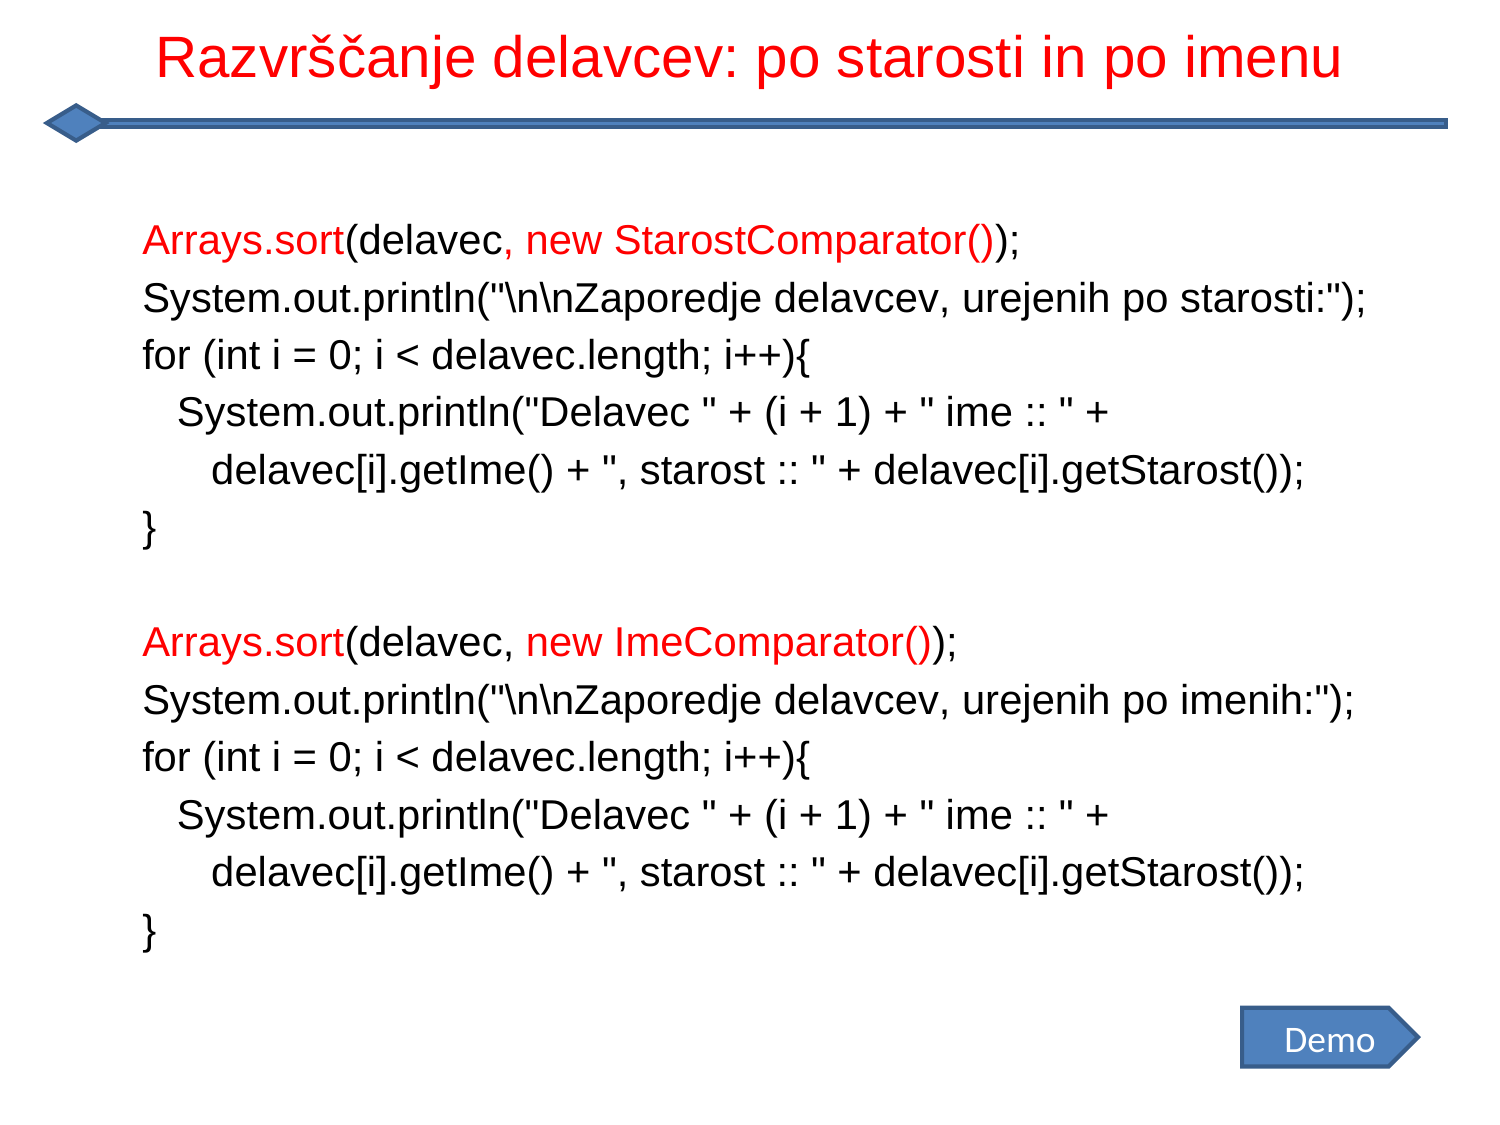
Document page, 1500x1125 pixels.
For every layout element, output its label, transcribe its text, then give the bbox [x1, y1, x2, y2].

text_box Arrays.sort(delavec, new StarostComparator()); System.out.println("\n\nZaporedje delavcev, urejenih po starosti:"); for (int i = 0; i < delavec.length; i++){ System.out.println("Delavec " + (i + 1) + " ime :: " + delavec[i].getIme() + ", starost :: " + delavec[i].getStarost()); } Arrays.sort(delavec, new ImeComparator()); System.out.println("\n\nZaporedje delavcev, urejenih po imenih:"); for (int i = 0; i < delavec.length; i++){ System.out.println("Delavec " + (i + 1) + " ime :: " + delavec[i].getIme() + ", starost :: " + delavec[i].getStarost()); } [58, 210, 1447, 974]
text_box Demo [1242, 1007, 1418, 1067]
title Razvrščanje delavcev: po starosti in po imenu [0, 0, 1500, 108]
